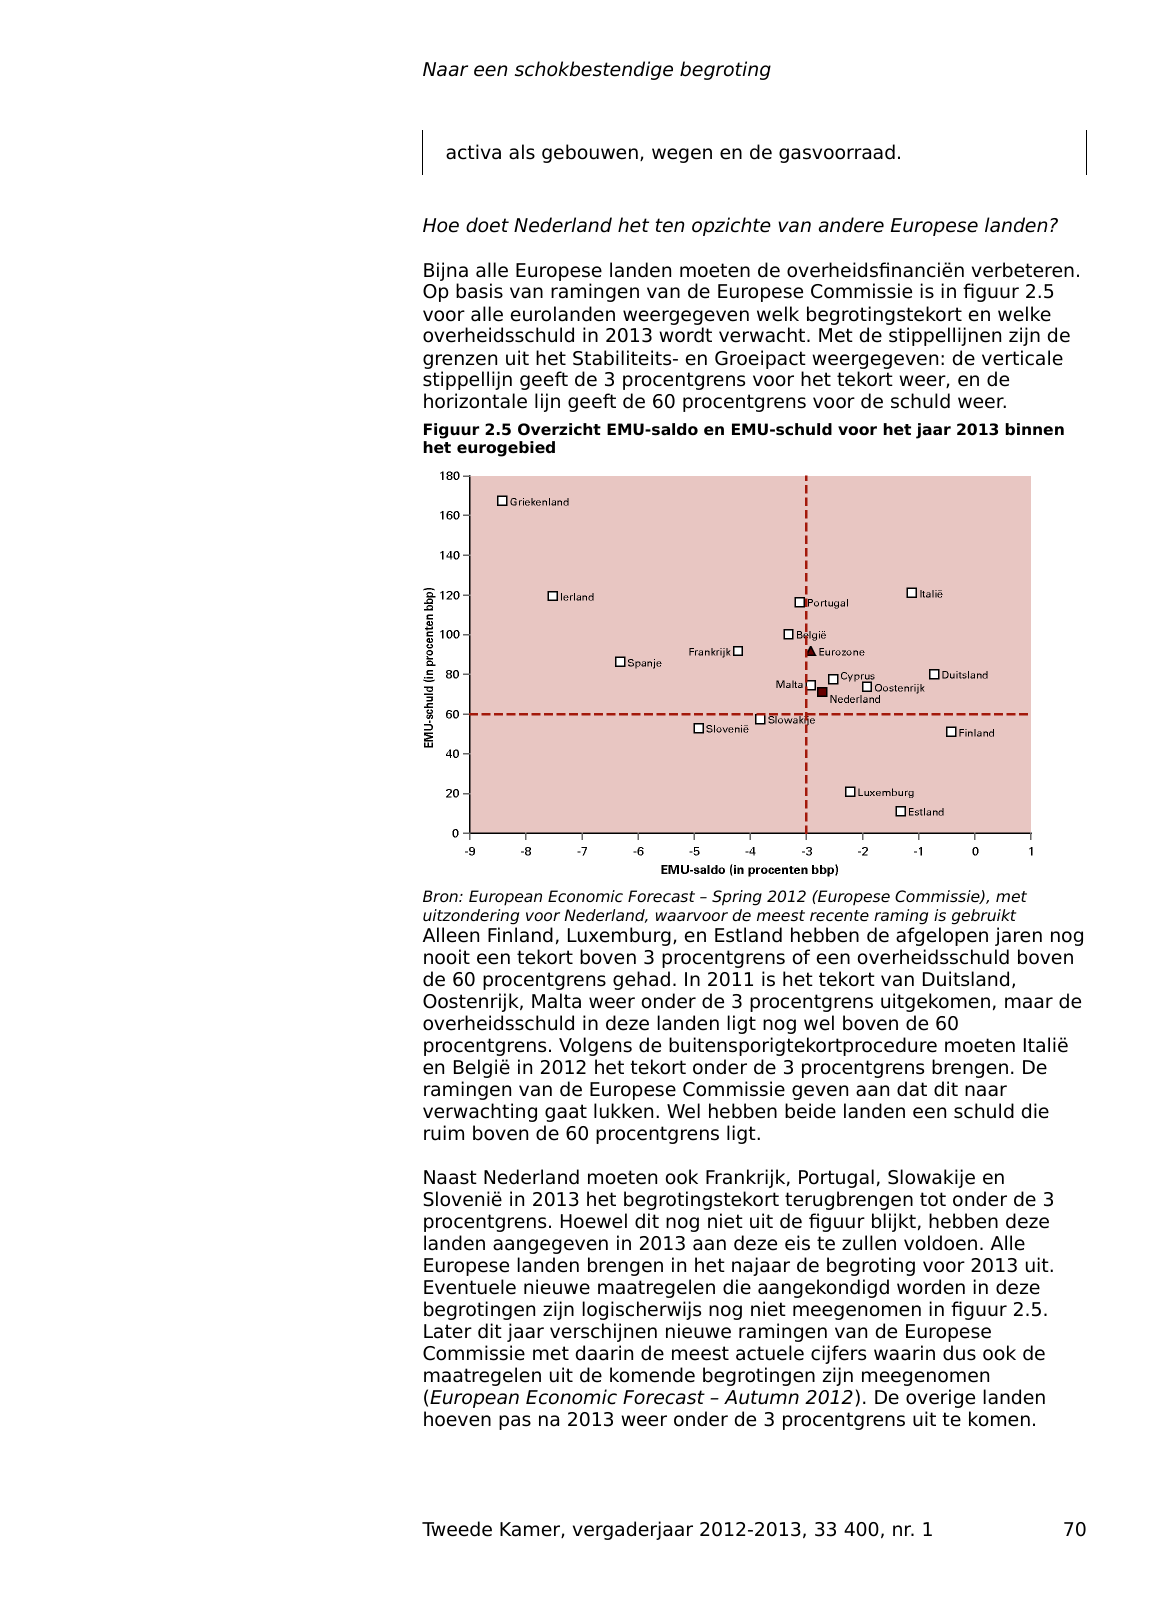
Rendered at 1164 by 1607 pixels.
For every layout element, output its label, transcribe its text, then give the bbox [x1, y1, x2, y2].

text Figuur 2.5 Overzicht EMU-saldo en EMU-schuld voor het jaar 2013 binnen het eurogebied [422, 421, 1084, 457]
picture [422, 469, 1084, 877]
text Bijna alle Europese landen moeten de overheidsfinanciën verbeteren. Op basis van ramingen van de Europese Commissie is in figuur 2.5 voor alle eurolanden weergegeven welk begrotingstekort en welke overheidsschuld in 2013 wordt verwacht. Met de stippellijnen zijn de grenzen uit het Stabiliteits- en Groeipact weergegeven: de verticale stippellijn geeft de 3 procentgrens voor het tekort weer, en de horizontale lijn geeft de 60 procentgrens voor de schuld weer. [422, 259, 1087, 413]
text Naast Nederland moeten ook Frankrijk, Portugal, Slowakije en Slovenië in 2013 het begrotingstekort terugbrengen tot onder de 3 procentgrens. Hoewel dit nog niet uit de figuur blijkt, hebben deze landen aangegeven in 2013 aan deze eis te zullen voldoen. Alle Europese landen brengen in het najaar de begroting voor 2013 uit. Eventuele nieuwe maatregelen die aangekondigd worden in deze begrotingen zijn logischerwijs nog niet meegenomen in figuur 2.5. Later dit jaar verschijnen nieuwe ramingen van de Europese Commissie met daarin de meest actuele cijfers waarin dus ook de maatregelen uit de komende begrotingen zijn meegenomen (European Economic Forecast – Autumn 2012). De overige landen hoeven pas na 2013 weer onder de 3 procentgrens uit te komen. [422, 1167, 1087, 1431]
subtitle Hoe doet Nederland het ten opzichte van andere Europese landen? [422, 215, 1087, 237]
text Alleen Finland, Luxemburg, en Estland hebben de afgelopen jaren nog nooit een tekort boven 3 procentgrens of een overheidsschuld boven de 60 procentgrens gehad. In 2011 is het tekort van Duitsland, Oostenrijk, Malta weer onder de 3 procentgrens uitgekomen, maar de overheidsschuld in deze landen ligt nog wel boven de 60 procentgrens. Volgens de buitensporigtekortprocedure moeten Italië en België in 2012 het tekort onder de 3 procentgrens brengen. De ramingen van de Europese Commissie geven aan dat dit naar verwachting gaat lukken. Wel hebben beide landen een schuld die ruim boven de 60 procentgrens ligt. [422, 921, 1087, 1144]
table_header activa als gebouwen, wegen en de gasvoorraad. [423, 130, 1086, 175]
text Bron: European Economic Forecast – Spring 2012 (Europese Commissie), met uitzondering voor Nederland, waarvoor de meest recente raming is gebruikt [422, 888, 1084, 925]
